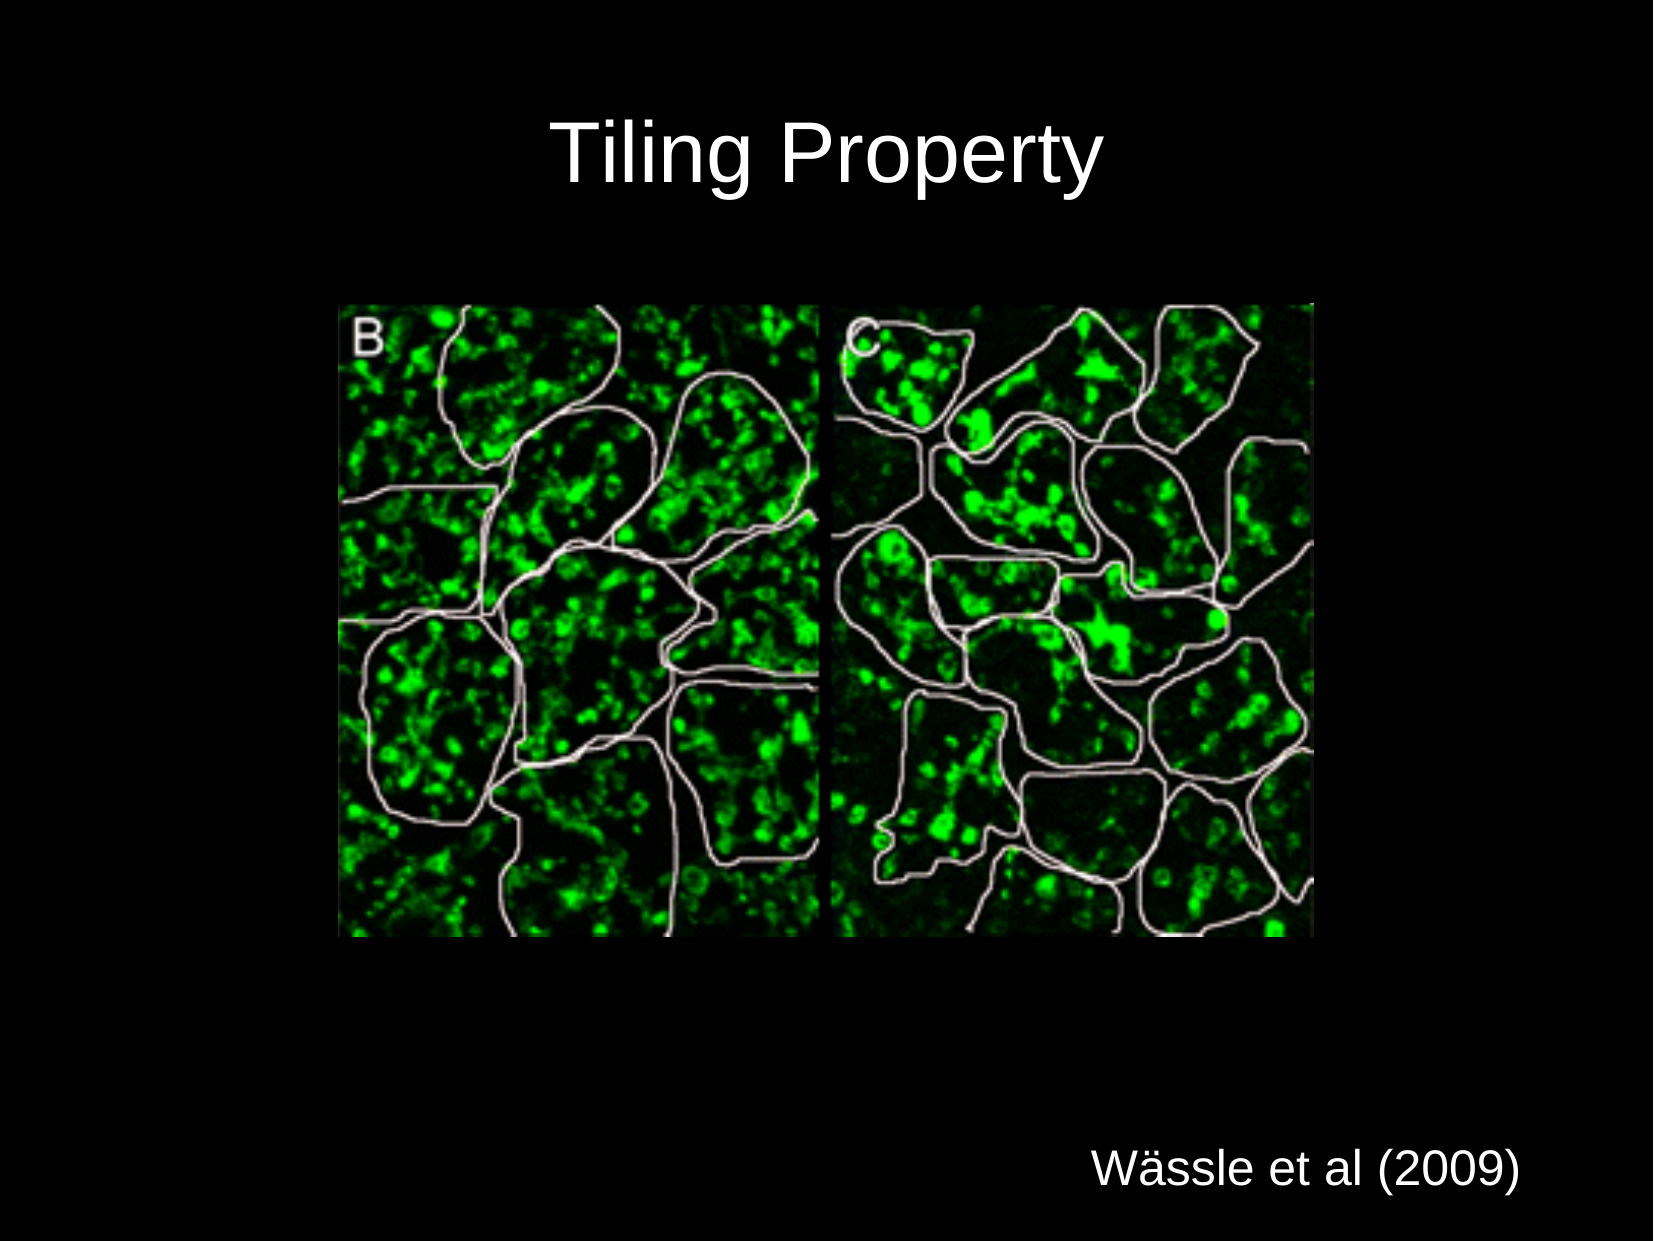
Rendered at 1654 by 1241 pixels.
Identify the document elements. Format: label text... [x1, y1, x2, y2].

title Tiling Property [82, 49, 1571, 257]
picture [338, 303, 1314, 937]
list Wässle et al (2009) [1020, 1140, 1546, 1210]
